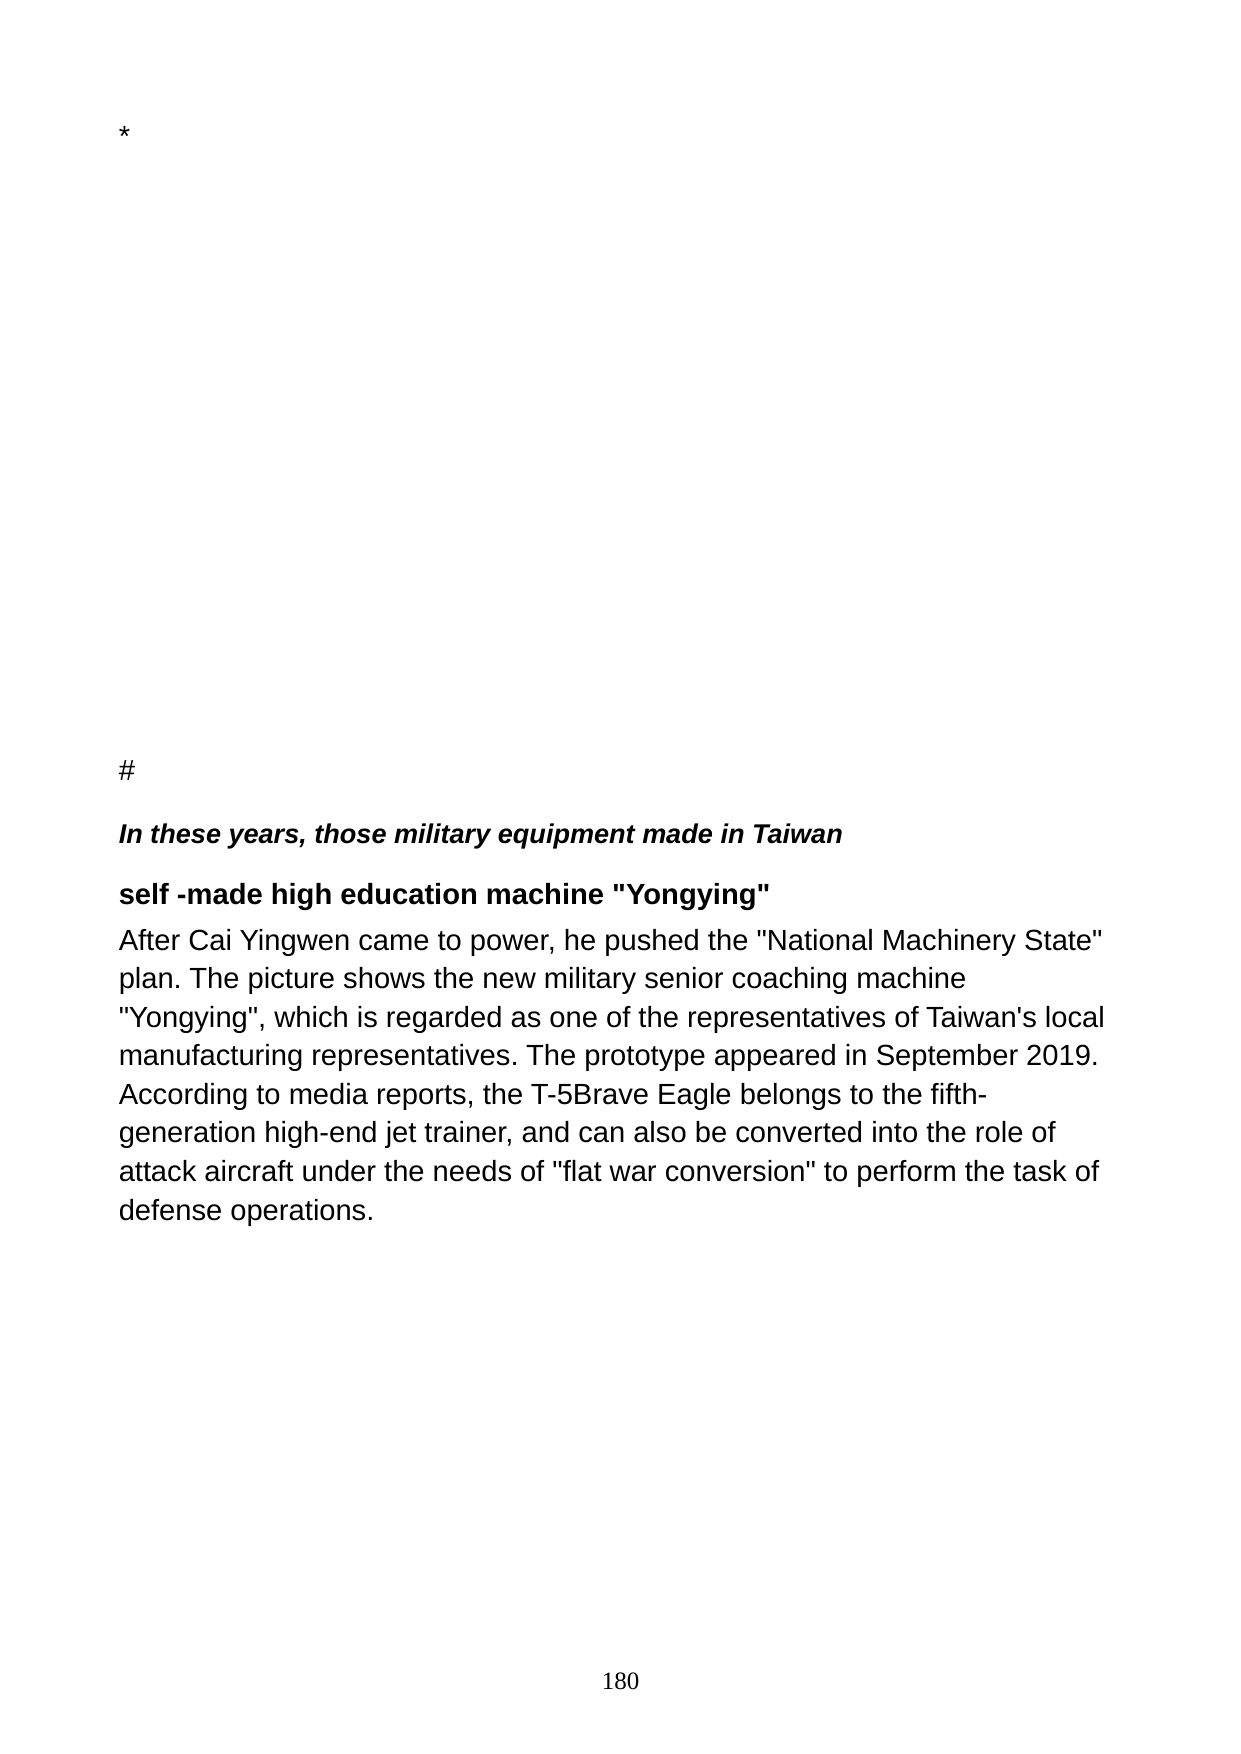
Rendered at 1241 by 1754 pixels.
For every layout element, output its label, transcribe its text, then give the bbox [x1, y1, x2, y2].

subtitle self -made high education machine "Yongying" [118, 877, 1122, 910]
subtitle In these years, those military equipment made in Taiwan [118, 818, 1122, 849]
text After Cai Yingwen came to power, he pushed the "National Machinery State" plan. The picture shows the new military senior coaching machine "Yongying", which is regarded as one of the representatives of Taiwan's local manufacturing representatives. The prototype appeared in September 2019. According to media reports, the T-5Brave Eagle belongs to the fifth-generation high-end jet trainer, and can also be converted into the role of attack aircraft under the needs of "flat war conversion" to perform the task of defense operations. [118, 923, 1122, 1226]
text * # [118, 118, 1122, 786]
